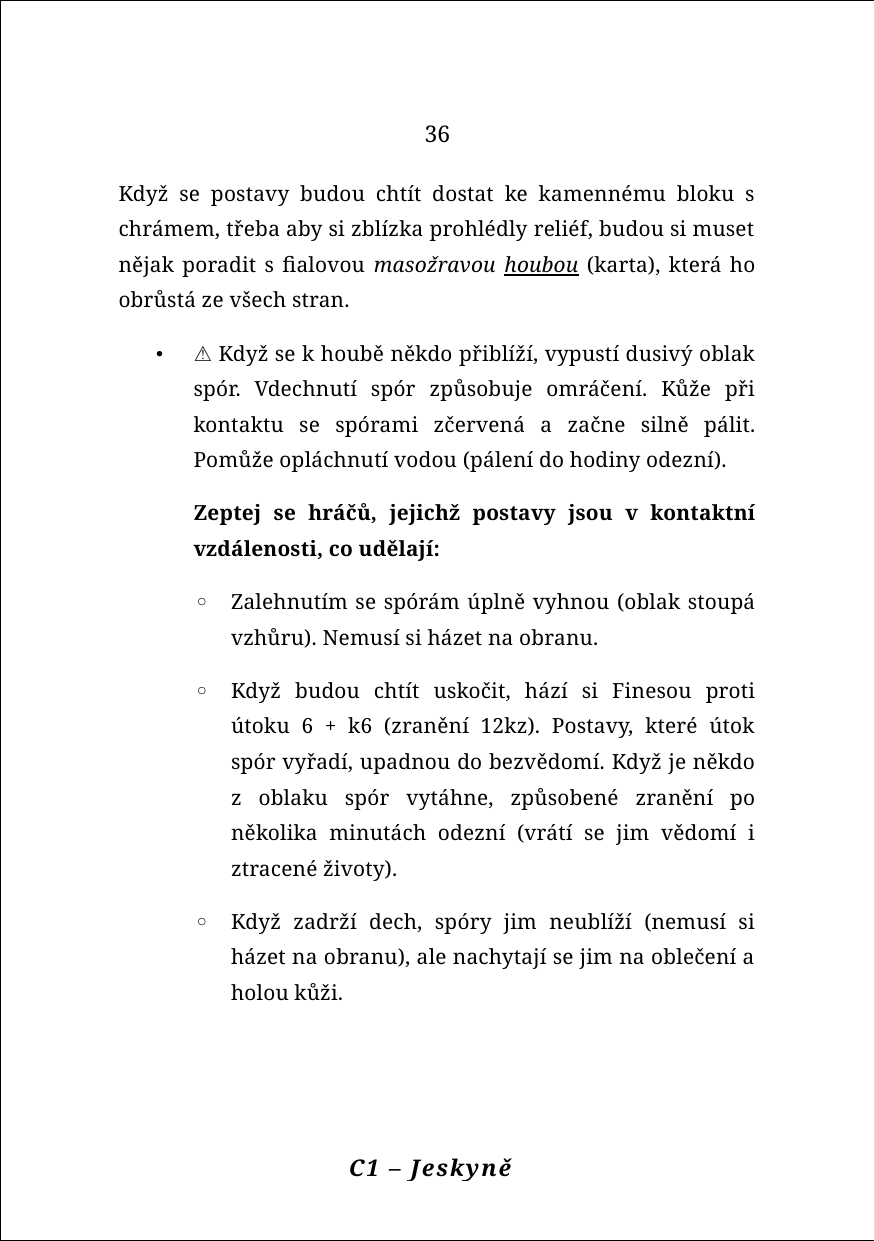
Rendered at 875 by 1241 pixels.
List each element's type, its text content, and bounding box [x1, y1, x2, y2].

list ⚠ Když se k houbě někdo přiblíží, vypustí dusivý oblak spór. Vdechnutí spór způsobuje omráčení. Kůže při kontaktu se spórami zčervená a začne silně pálit. Pomůže opláchnutí vodou (pálení do hodiny odezní). [156, 339, 756, 474]
list Zalehnutím se spórám úplně vyhnou (oblak stoupá vzhůru). Nemusí si házet na obranu. [193, 587, 756, 651]
list Když zadrží dech, spóry jim neublíží (nemusí si házet na obranu), ale nachytají se jim na oblečení a holou kůži. [193, 907, 756, 1006]
list Když budou chtít uskočit, hází si Finesou proti útoku 6 + k6 (zranění 12kz). Postavy, které útok spór vyřadí, upadnou do bezvědomí. Když je někdo z oblaku spór vytáhne, způsobené zranění po několika minutách odezní (vrátí se jim vědomí i ztracené životy). [193, 676, 756, 882]
text Když se postavy budou chtít dostat ke kamennému bloku s chrámem, třeba aby si zblízka prohlédly reliéf, budou si muset nějak poradit s fialovou masožravou houbou (karta), která ho obrůstá ze všech stran. [118, 179, 756, 314]
list Zeptej se hráčů, jejichž postavy jsou v kontaktní vzdálenosti, co udělají: [156, 498, 756, 562]
